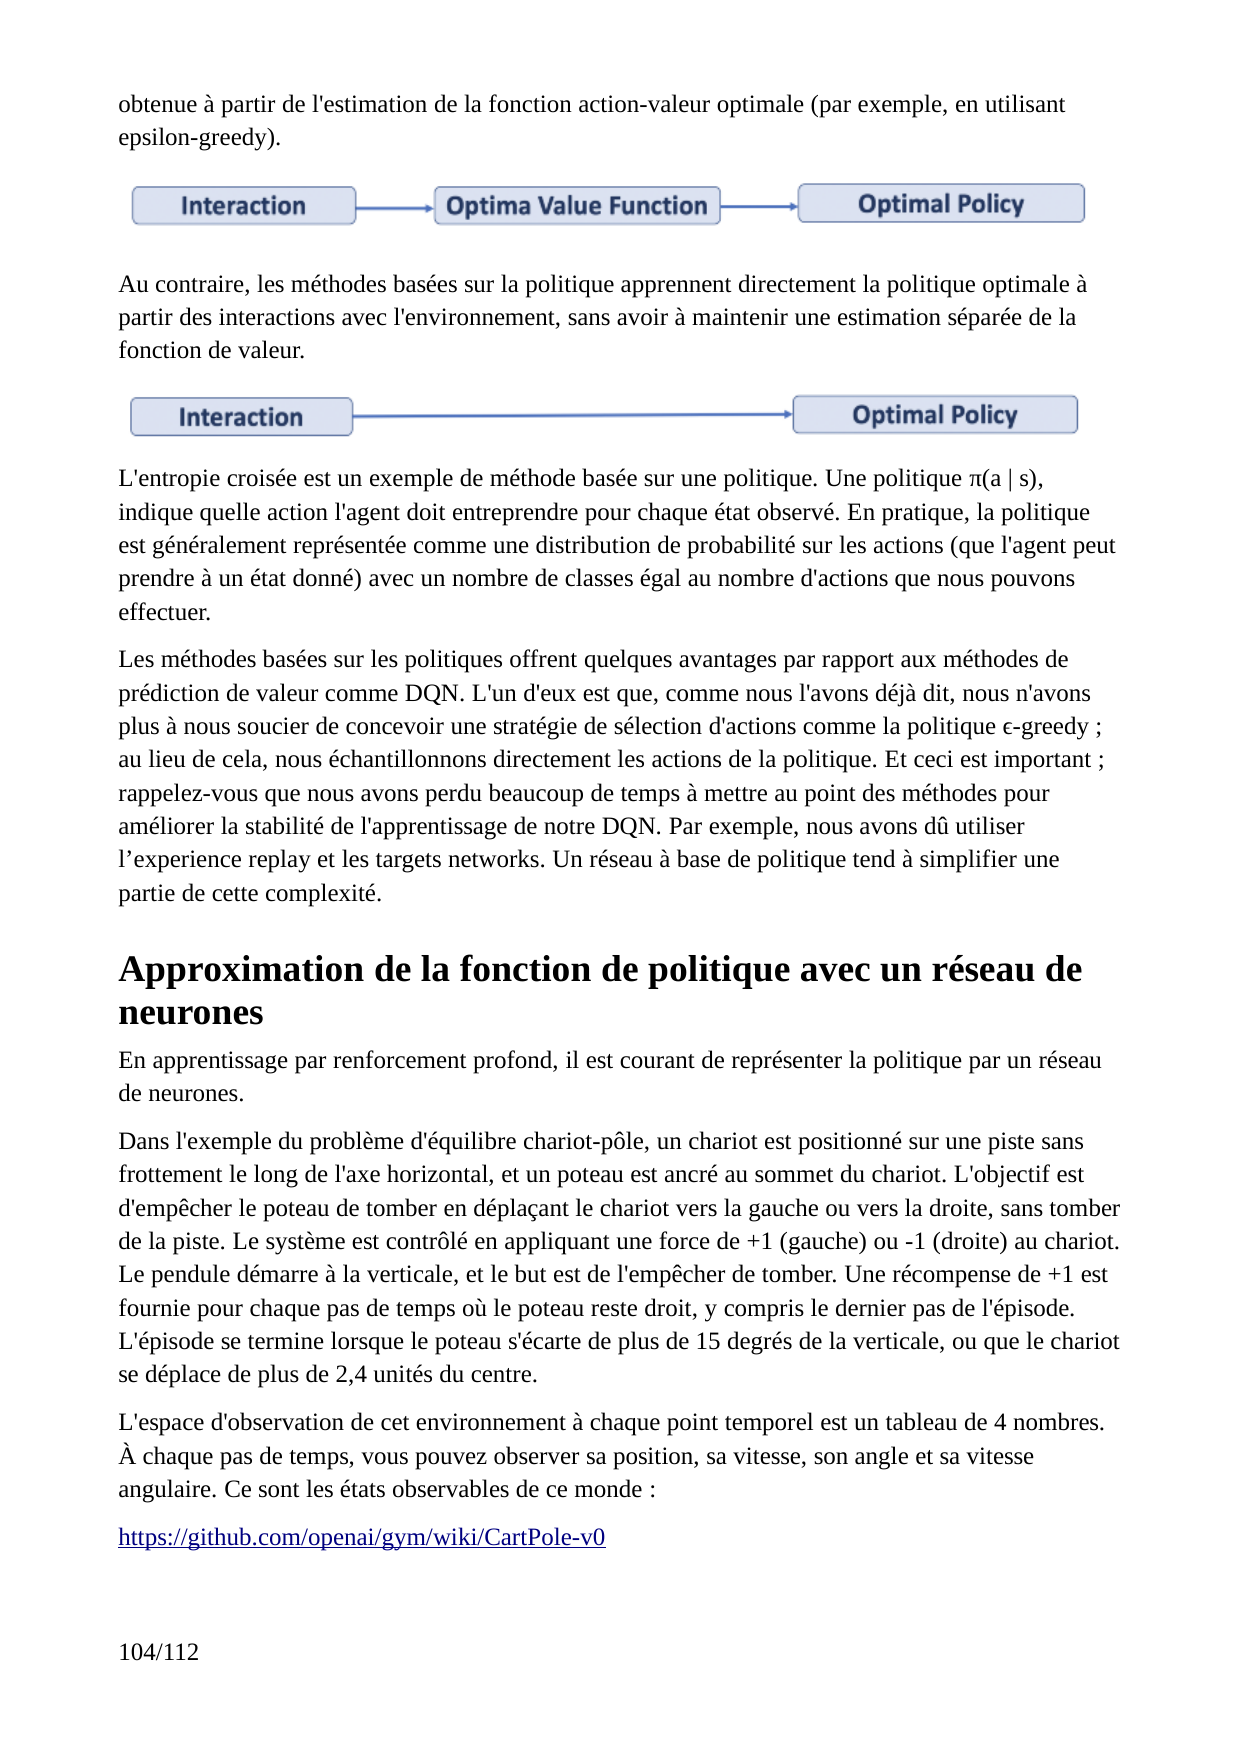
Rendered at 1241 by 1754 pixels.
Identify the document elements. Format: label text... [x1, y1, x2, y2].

text L'espace d'observation de cet environnement à chaque point temporel est un tableau de 4 nombres. À chaque pas de temps, vous pouvez observer sa position, sa vitesse, son angle et sa vitesse angulaire. Ce sont les états observables de ce monde : [118, 1407, 1122, 1503]
subtitle Approximation de la fonction de politique avec un réseau de neurones [118, 946, 1122, 1032]
text L'entropie croisée est un exemple de méthode basée sur une politique. Une politique π(a | s), indique quelle action l'agent doit entreprendre pour chaque état observé. En pratique, la politique est généralement représentée comme une distribution de probabilité sur les actions (que l'agent peut prendre à un état donné) avec un nombre de classes égal au nombre d'actions que nous pouvons effectuer. [118, 463, 1122, 625]
picture [118, 169, 1095, 236]
picture [118, 383, 1088, 445]
text https://github.com/openai/gym/wiki/CartPole-v0 [118, 1522, 1122, 1551]
text Au contraire, les méthodes basées sur la politique apprennent directement la politique optimale à partir des interactions avec l'environnement, sans avoir à maintenir une estimation séparée de la fonction de valeur. [118, 269, 1122, 364]
text Les méthodes basées sur les politiques offrent quelques avantages par rapport aux méthodes de prédiction de valeur comme DQN. L'un d'eux est que, comme nous l'avons déjà dit, nous n'avons plus à nous soucier de concevoir une stratégie de sélection d'actions comme la politique ϵ-greedy ; au lieu de cela, nous échantillonnons directement les actions de la politique. Et ceci est important ; rappelez-vous que nous avons perdu beaucoup de temps à mettre au point des méthodes pour améliorer la stabilité de l'apprentissage de notre DQN. Par exemple, nous avons dû utiliser l’experience replay et les targets networks. Un réseau à base de politique tend à simplifier une partie de cette complexité. [118, 644, 1122, 907]
text obtenue à partir de l'estimation de la fonction action-valeur optimale (par exemple, en utilisant epsilon-greedy). [118, 88, 1122, 151]
text En apprentissage par renforcement profond, il est courant de représenter la politique par un réseau de neurones. [118, 1045, 1122, 1107]
text Dans l'exemple du problème d'équilibre chariot-pôle, un chariot est positionné sur une piste sans frottement le long de l'axe horizontal, et un poteau est ancré au sommet du chariot. L'objectif est d'empêcher le poteau de tomber en déplaçant le chariot vers la gauche ou vers la droite, sans tomber de la piste. Le système est contrôlé en appliquant une force de +1 (gauche) ou -1 (droite) au chariot. Le pendule démarre à la verticale, et le but est de l'empêcher de tomber. Une récompense de +1 est fournie pour chaque pas de temps où le poteau reste droit, y compris le dernier pas de l'épisode. L'épisode se termine lorsque le poteau s'écarte de plus de 15 degrés de la verticale, ou que le chariot se déplace de plus de 2,4 unités du centre. [118, 1126, 1122, 1388]
